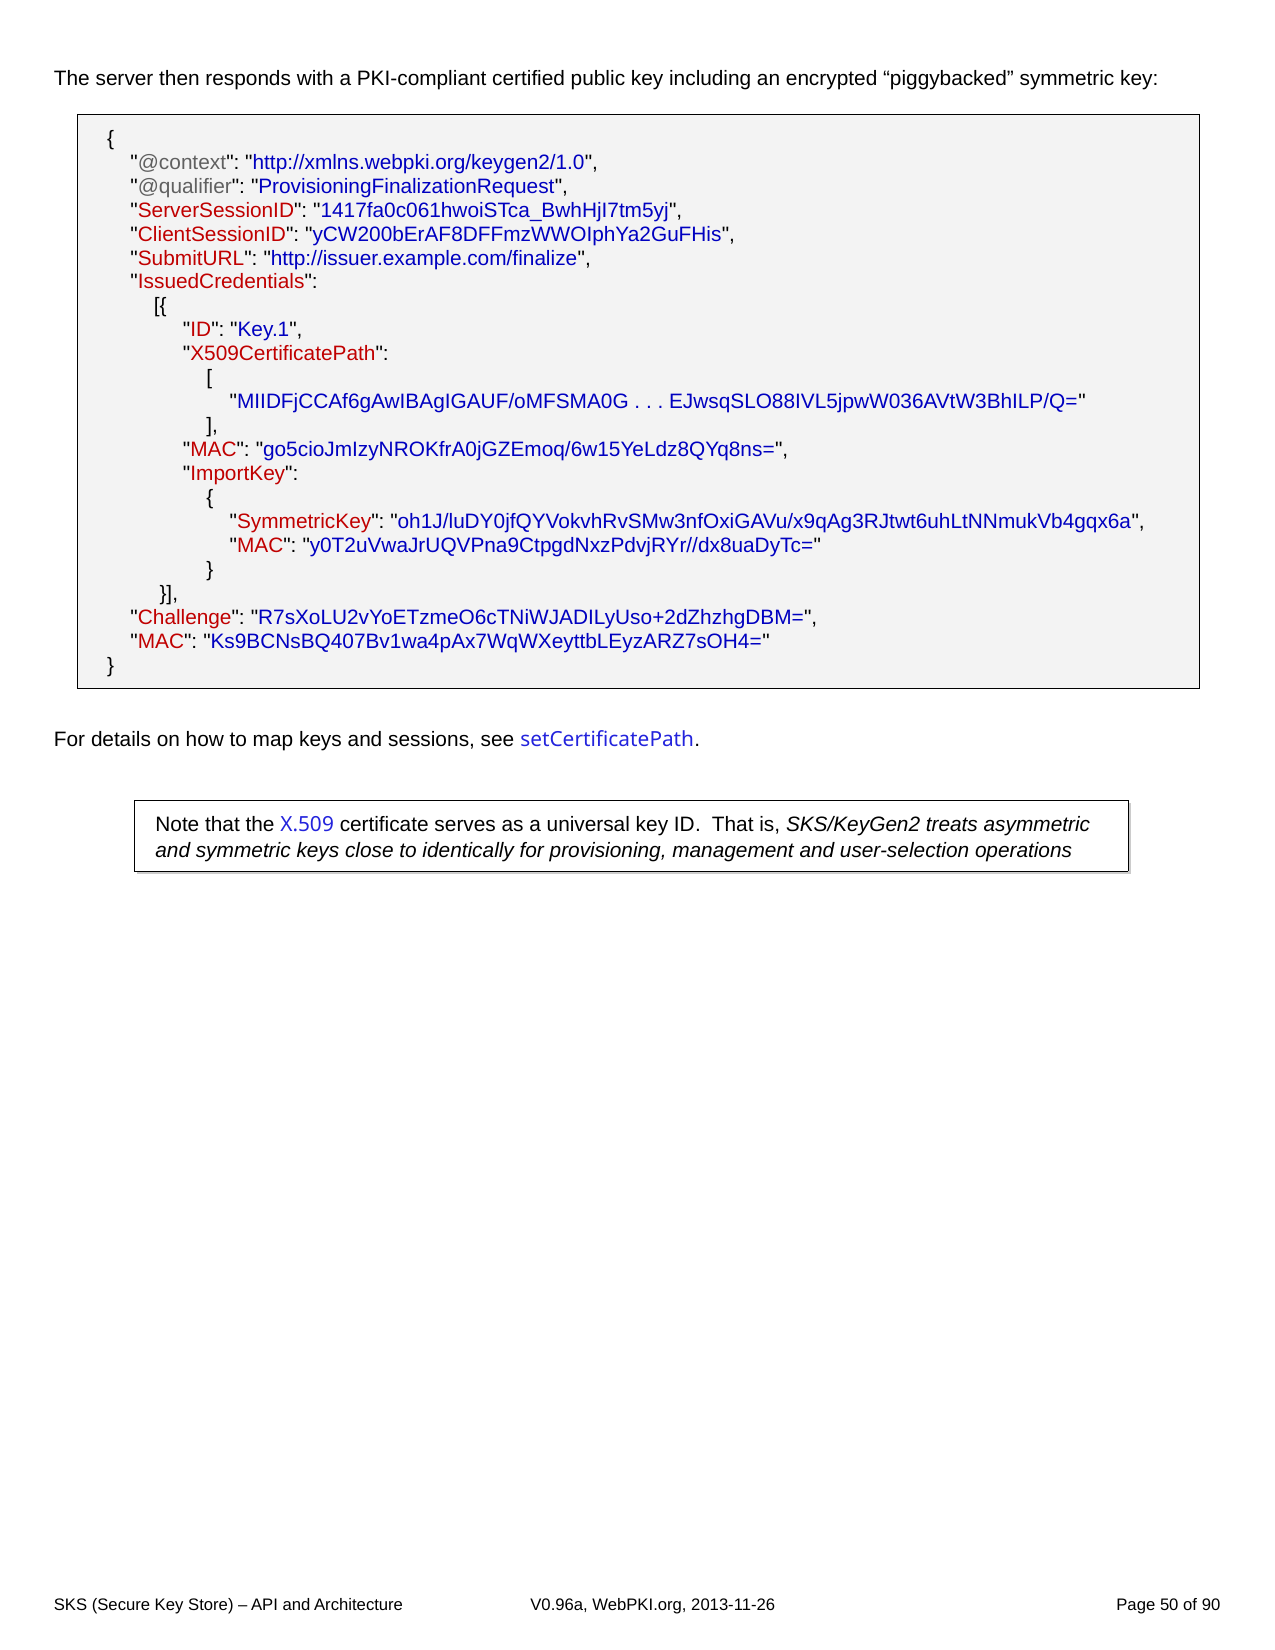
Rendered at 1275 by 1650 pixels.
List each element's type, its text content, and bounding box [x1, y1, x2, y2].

text For details on how to map keys and sessions, see setCertificatePath. [54, 724, 1221, 753]
table_header { "@context": "http://xmlns.webpki.org/keygen2/1.0", "@qualifier": "ProvisioningFinalizationRequest", "ServerSessionID": "1417fa0c061hwoiSTca_BwhHjI7tm5yj", "ClientSessionID": "yCW200bErAF8DFFmzWWOIphYa2GuFHis", "SubmitURL": "http://issuer.example.com/finalize", "IssuedCredentials": [{ "ID": "Key.1", "X509CertificatePath": [ "MIIDFjCCAf6gAwIBAgIGAUF/oMFSMA0G . . . EJwsqSLO88IVL5jpwW036AVtW3BhILP/Q=" ], "MAC": "go5cioJmIzyNROKfrA0jGZEmoq/6w15YeLdz8QYq8ns=", "ImportKey": { "SymmetricKey": "oh1J/luDY0jfQYVokvhRvSMw3nfOxiGAVu/x9qAg3RJtwt6uhLtNNmukVb4gqx6a", "MAC": "y0T2uVwaJrUQVPna9CtpgdNxzPdvjRYr//dx8uaDyTc=" } }], "Challenge": "R7sXoLU2vYoETzmeO6cTNiWJADILyUso+2dZhzhgDBM=", "MAC": "Ks9BCNsBQ407Bv1wa4pAx7WqWXeyttbLEyzARZ7sOH4=" } [78, 115, 1199, 688]
table_header Note that the X.509 certificate serves as a universal key ID. That is, SKS/KeyGen2 treats asymmetric and symmetric keys close to identically for provisioning, management and user-selection operations [135, 801, 1128, 871]
text The server then responds with a PKI-compliant certified public key including an encrypted “piggybacked” symmetric key: [54, 66, 1221, 90]
